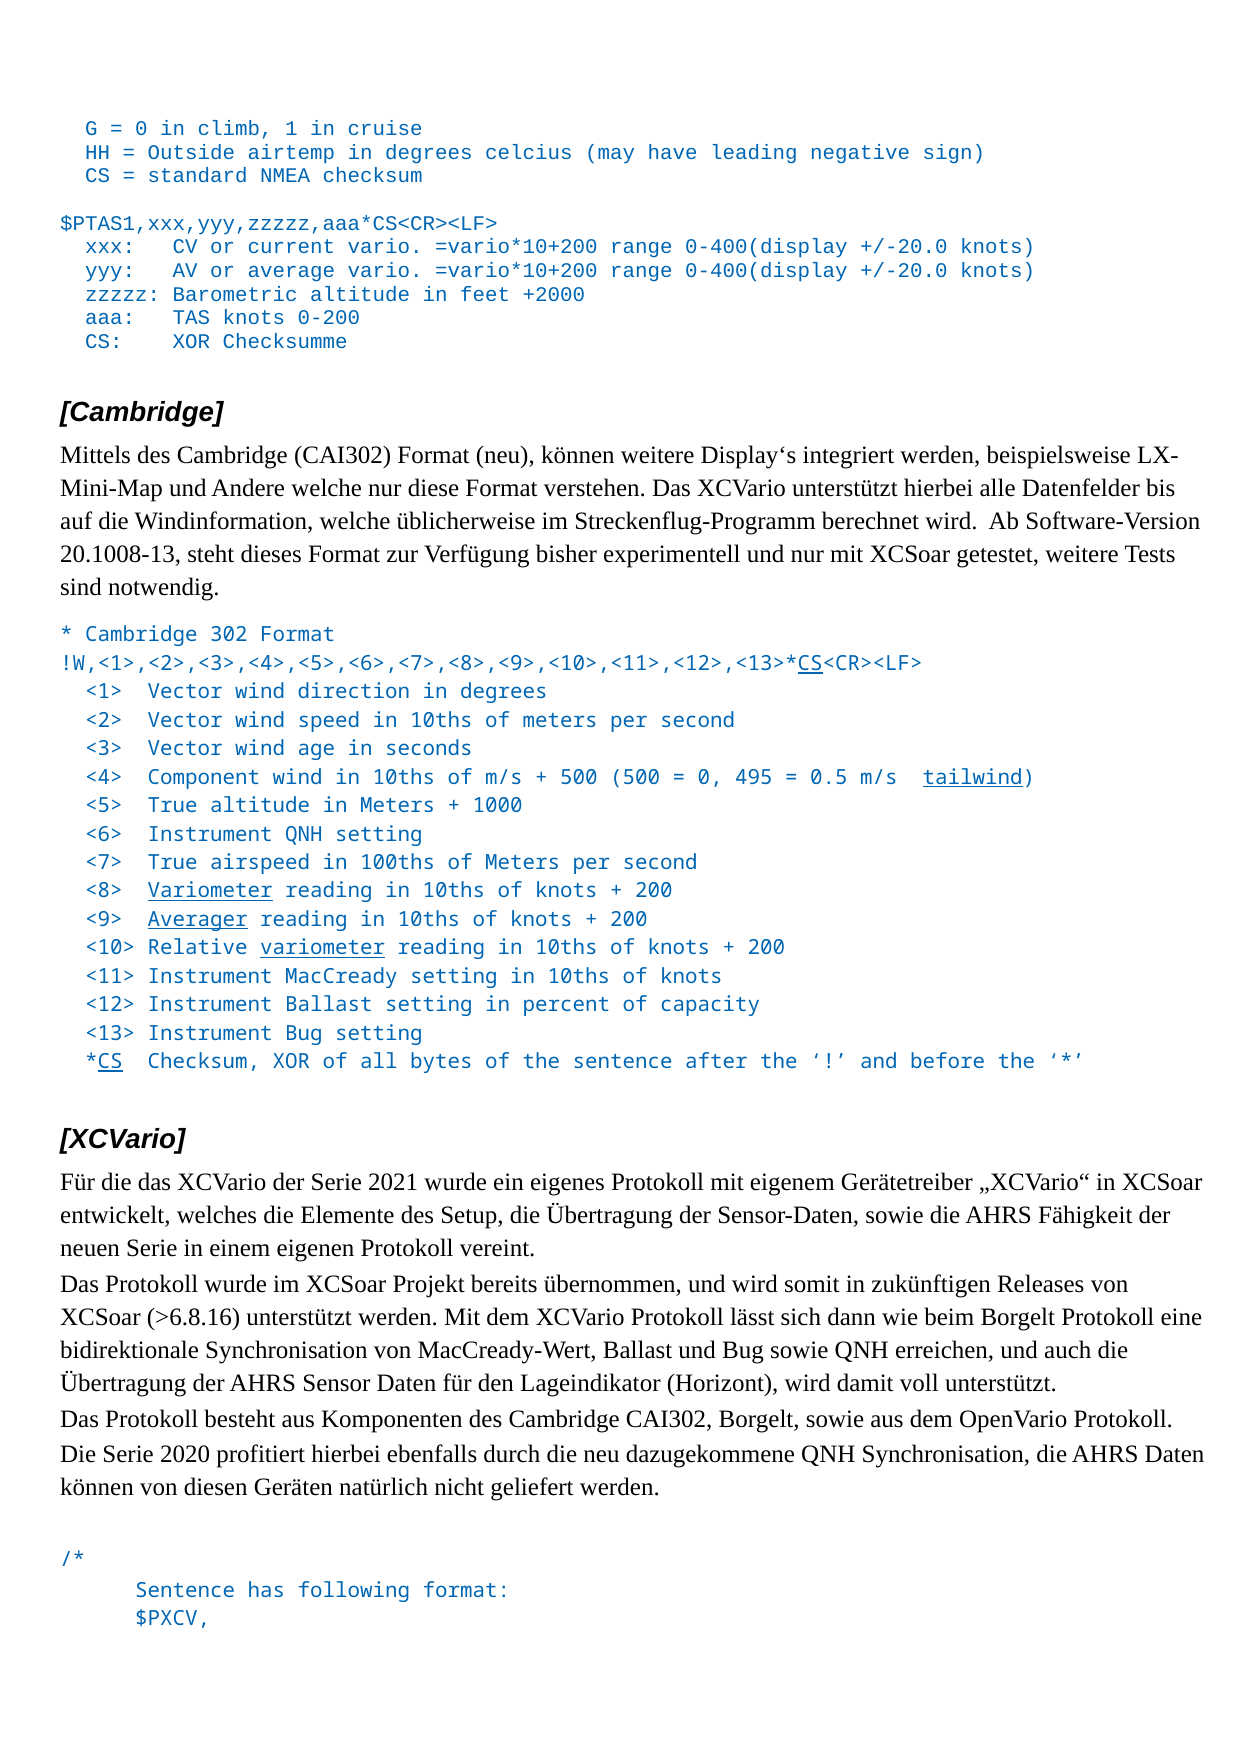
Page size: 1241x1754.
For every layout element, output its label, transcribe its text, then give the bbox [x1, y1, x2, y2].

text /* [60, 1544, 1207, 1572]
text CS = standard NMEA checksum [60, 165, 1207, 189]
text <11> Instrument MacCready setting in 10ths of knots [60, 961, 1207, 989]
text aaa: TAS knots 0-200 [60, 307, 1207, 331]
text <7> True airspeed in 100ths of Meters per second [60, 847, 1207, 876]
text * Cambridge 302 Format [60, 619, 1207, 648]
text <13> Instrument Bug setting [60, 1018, 1207, 1046]
text <4> Component wind in 10ths of m/s + 500 (500 = 0, 495 = 0.5 m/s tailwind) [60, 762, 1207, 790]
text Sentence has following format: [60, 1575, 1207, 1603]
text zzzzz: Barometric altitude in feet +2000 [60, 284, 1207, 307]
text Mittels des Cambridge (CAI302) Format (neu), können weitere Display‘s integriert werden, beispielsweise LX-Mini-Map und Andere welche nur diese Format verstehen. Das XCVario unterstützt hierbei alle Datenfelder bis auf die Windinformation, welche üblicherweise im Streckenflug-Programm berechnet wird. Ab Software-Version 20.1008-13, steht dieses Format zur Verfügung bisher experimentell und nur mit XCSoar getestet, weitere Tests sind notwendig. [60, 440, 1207, 601]
subtitle [XCVario] [60, 1123, 1207, 1155]
text Für die das XCVario der Serie 2021 wurde ein eigenes Protokoll mit eigenem Gerätetreiber „XCVario“ in XCSoar entwickelt, welches die Elemente des Setup, die Übertragung der Sensor-Daten, sowie die AHRS Fähigkeit der neuen Serie in einem eigenen Protokoll vereint. [60, 1167, 1207, 1262]
text HH = Outside airtemp in degrees celcius (may have leading negative sign) [60, 142, 1207, 165]
text !W,<1>,<2>,<3>,<4>,<5>,<6>,<7>,<8>,<9>,<10>,<11>,<12>,<13>*CS<CR><LF> [60, 648, 1207, 676]
text <6> Instrument QNH setting [60, 819, 1207, 847]
text *CS Checksum, XOR of all bytes of the sentence after the ‘!’ and before the ‘*’ [60, 1046, 1207, 1074]
text <5> True altitude in Meters + 1000 [60, 790, 1207, 819]
text <3> Vector wind age in seconds [60, 733, 1207, 762]
text Das Protokoll besteht aus Komponenten des Cambridge CAI302, Borgelt, sowie aus dem OpenVario Protokoll. [60, 1404, 1207, 1432]
text <1> Vector wind direction in degrees [60, 676, 1207, 705]
text Das Protokoll wurde im XCSoar Projekt bereits übernommen, und wird somit in zukünftigen Releases von XCSoar (>6.8.16) unterstützt werden. Mit dem XCVario Protokoll lässt sich dann wie beim Borgelt Protokoll eine bidirektionale Synchronisation von MacCready-Wert, Ballast und Bug sowie QNH erreichen, und auch die Übertragung der AHRS Sensor Daten für den Lageindikator (Horizont), wird damit voll unterstützt. [60, 1269, 1207, 1397]
text Die Serie 2020 profitiert hierbei ebenfalls durch die neu dazugekommene QNH Synchronisation, die AHRS Daten können von diesen Geräten natürlich nicht geliefert werden. [60, 1439, 1207, 1501]
text <8> Variometer reading in 10ths of knots + 200 [60, 876, 1207, 904]
text xxx: CV or current vario. =vario*10+200 range 0-400(display +/-20.0 knots) [60, 236, 1207, 260]
text <10> Relative variometer reading in 10ths of knots + 200 [60, 932, 1207, 961]
text <2> Vector wind speed in 10ths of meters per second [60, 705, 1207, 733]
text $PTAS1,xxx,yyy,zzzzz,aaa*CS<CR><LF> [60, 213, 1207, 236]
text <9> Averager reading in 10ths of knots + 200 [60, 904, 1207, 932]
subtitle [Cambridge] [60, 396, 1207, 427]
text $PXCV, [60, 1603, 1207, 1632]
text G = 0 in climb, 1 in cruise [60, 118, 1207, 142]
text CS: XOR Checksumme [60, 331, 1207, 354]
text yyy: AV or average vario. =vario*10+200 range 0-400(display +/-20.0 knots) [60, 260, 1207, 284]
text <12> Instrument Ballast setting in percent of capacity [60, 989, 1207, 1018]
